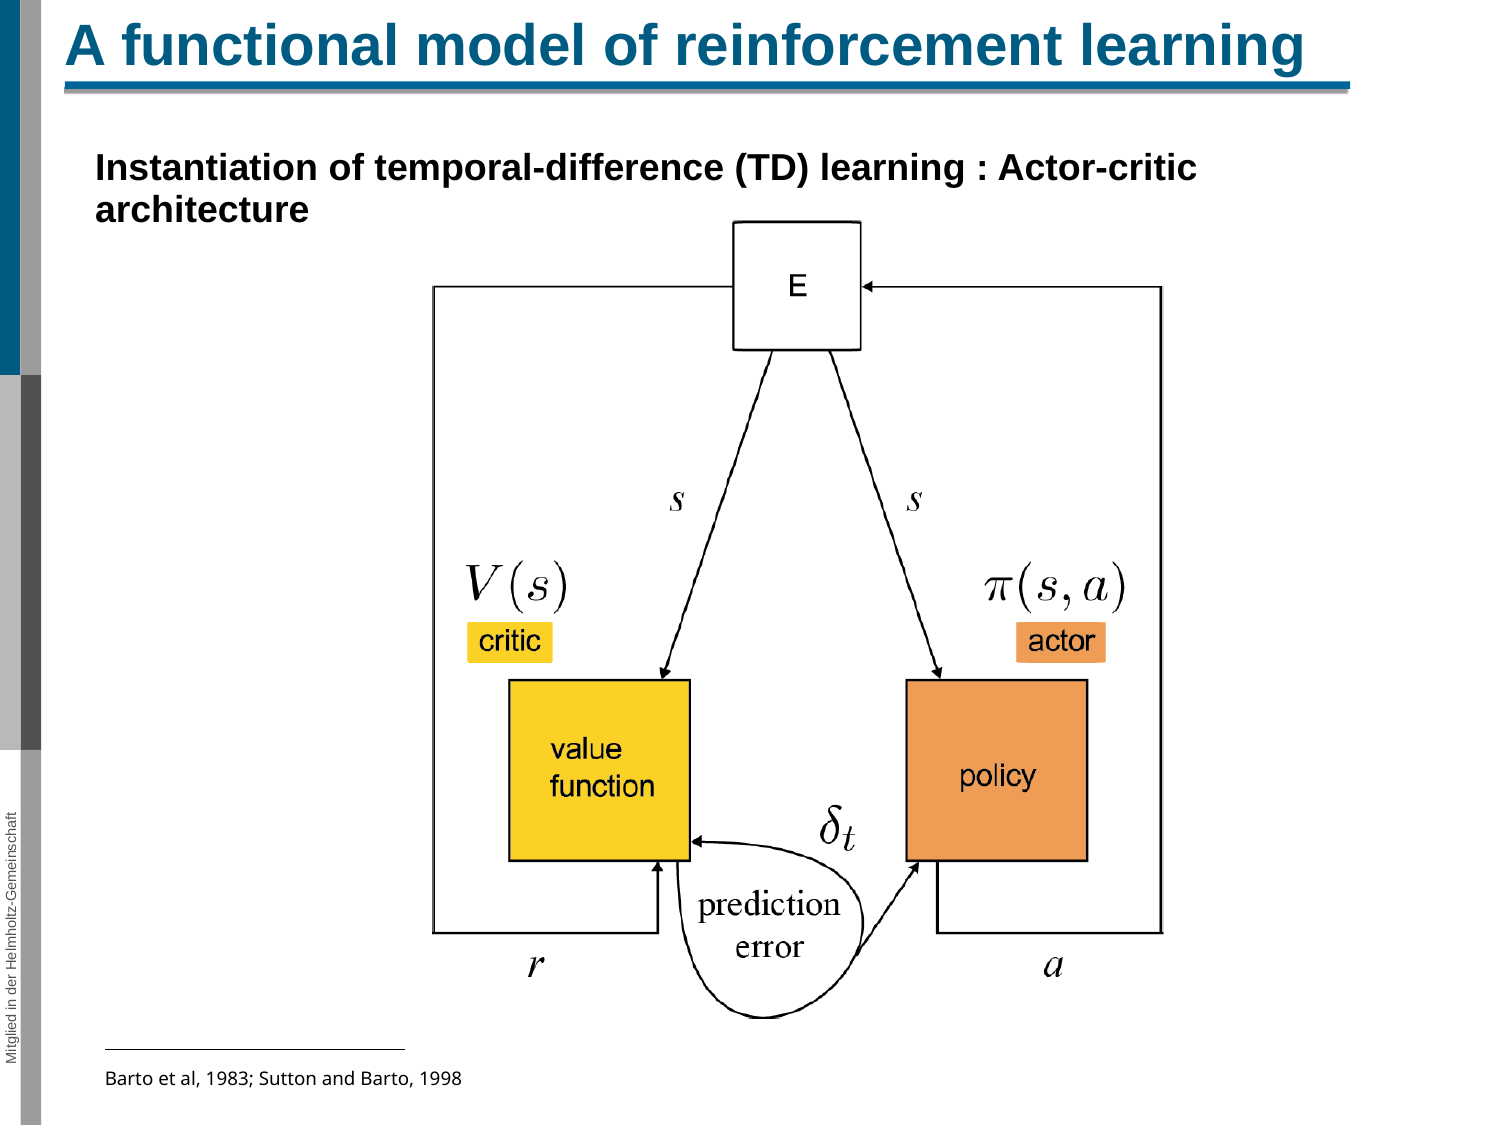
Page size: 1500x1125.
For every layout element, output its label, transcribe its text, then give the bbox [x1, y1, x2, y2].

text_box Barto et al, 1983; Sutton and Barto, 1998 [90, 1057, 511, 1095]
text_box A functional model of reinforcement learning [64, 7, 1440, 102]
text_box Instantiation of temporal-difference (TD) learning : Actor-critic architecture [80, 138, 1270, 238]
picture [345, 238, 1231, 1036]
